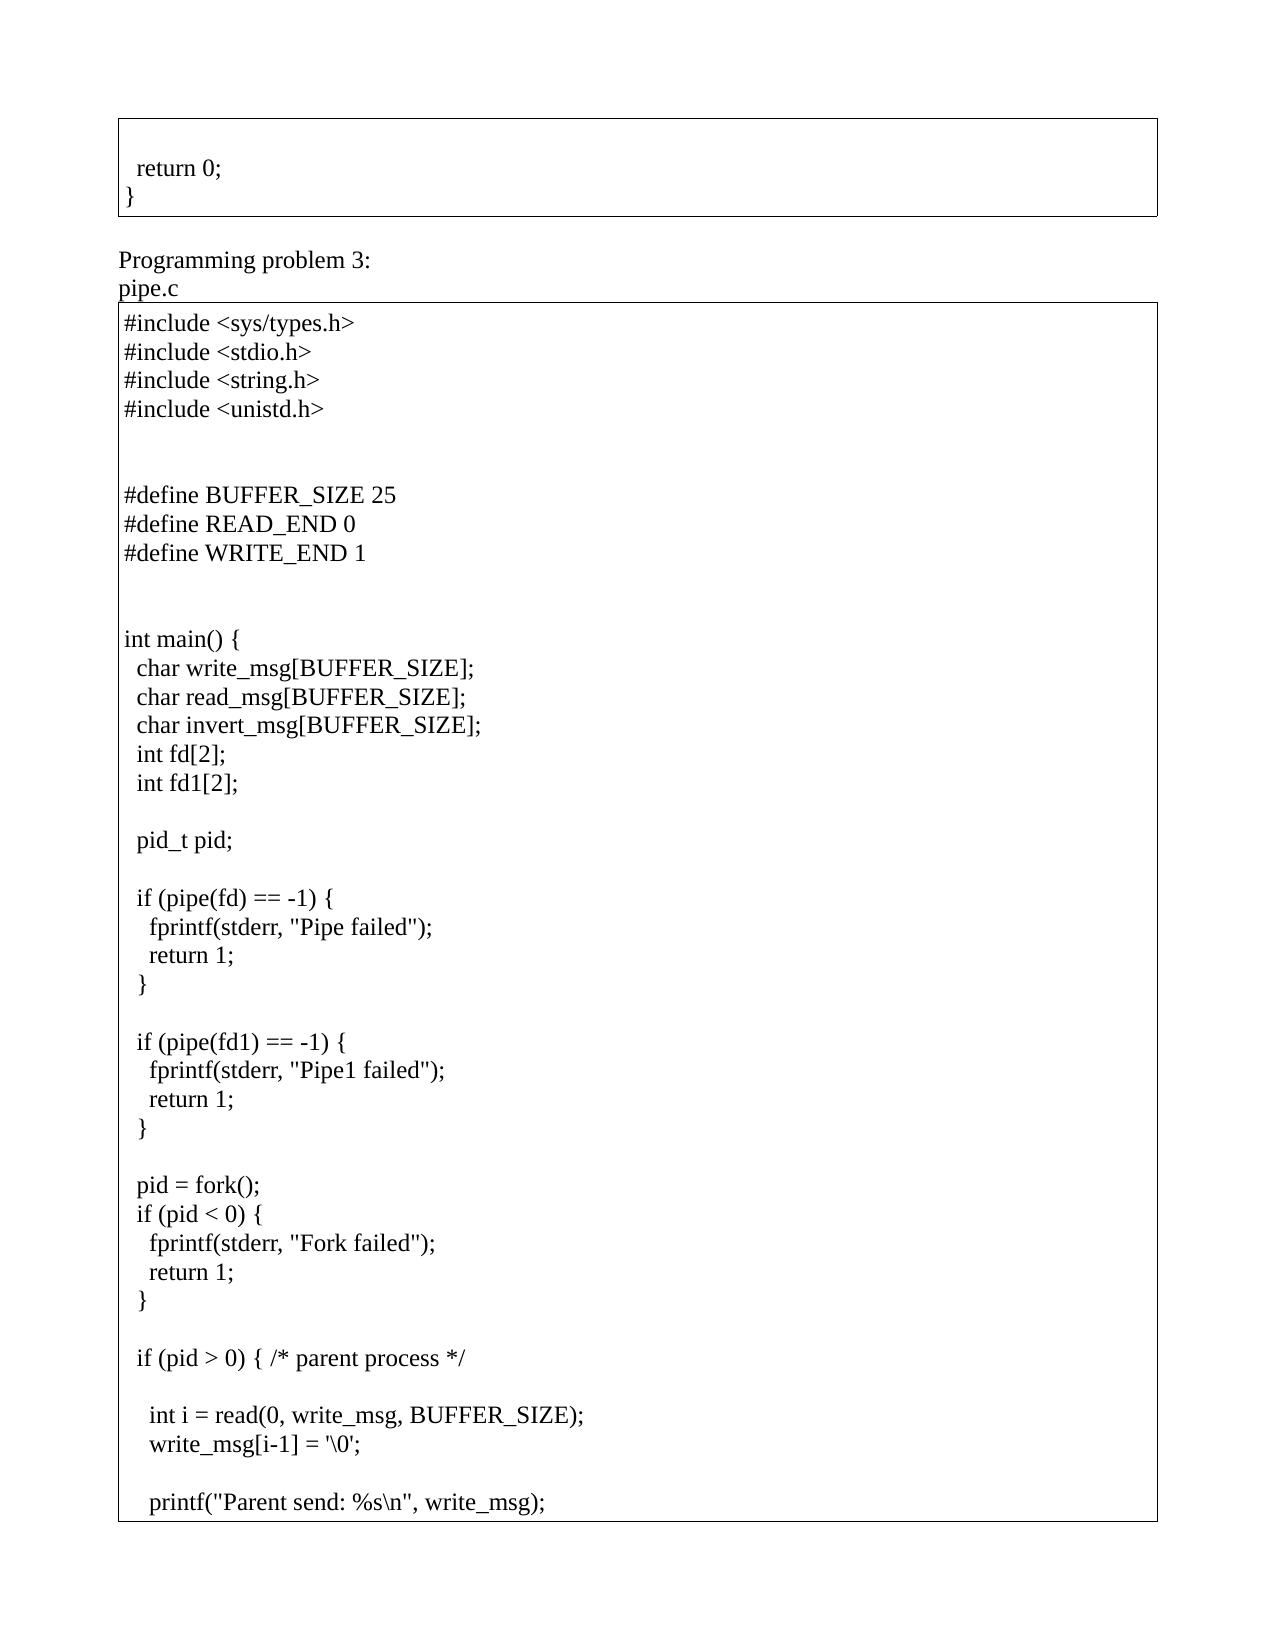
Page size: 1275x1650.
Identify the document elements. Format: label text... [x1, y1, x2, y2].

text Programming problem 3: [118, 245, 1157, 273]
text pipe.c [118, 273, 1157, 302]
table_header #include <sys/types.h> #include <stdio.h> #include <string.h> #include <unistd.h> #define BUFFER_SIZE 25 #define READ_END 0 #define WRITE_END 1 int main() { char write_msg[BUFFER_SIZE]; char read_msg[BUFFER_SIZE]; char invert_msg[BUFFER_SIZE]; int fd[2]; int fd1[2]; pid_t pid; if (pipe(fd) == -1) { fprintf(stderr, "Pipe failed"); return 1; } if (pipe(fd1) == -1) { fprintf(stderr, "Pipe1 failed"); return 1; } pid = fork(); if (pid < 0) { fprintf(stderr, "Fork failed"); return 1; } if (pid > 0) { /* parent process */ int i = read(0, write_msg, BUFFER_SIZE); write_msg[i-1] = '\0'; printf("Parent send: %s\n", write_msg); [119, 303, 1157, 1521]
table_header return 0; } [119, 119, 1157, 216]
